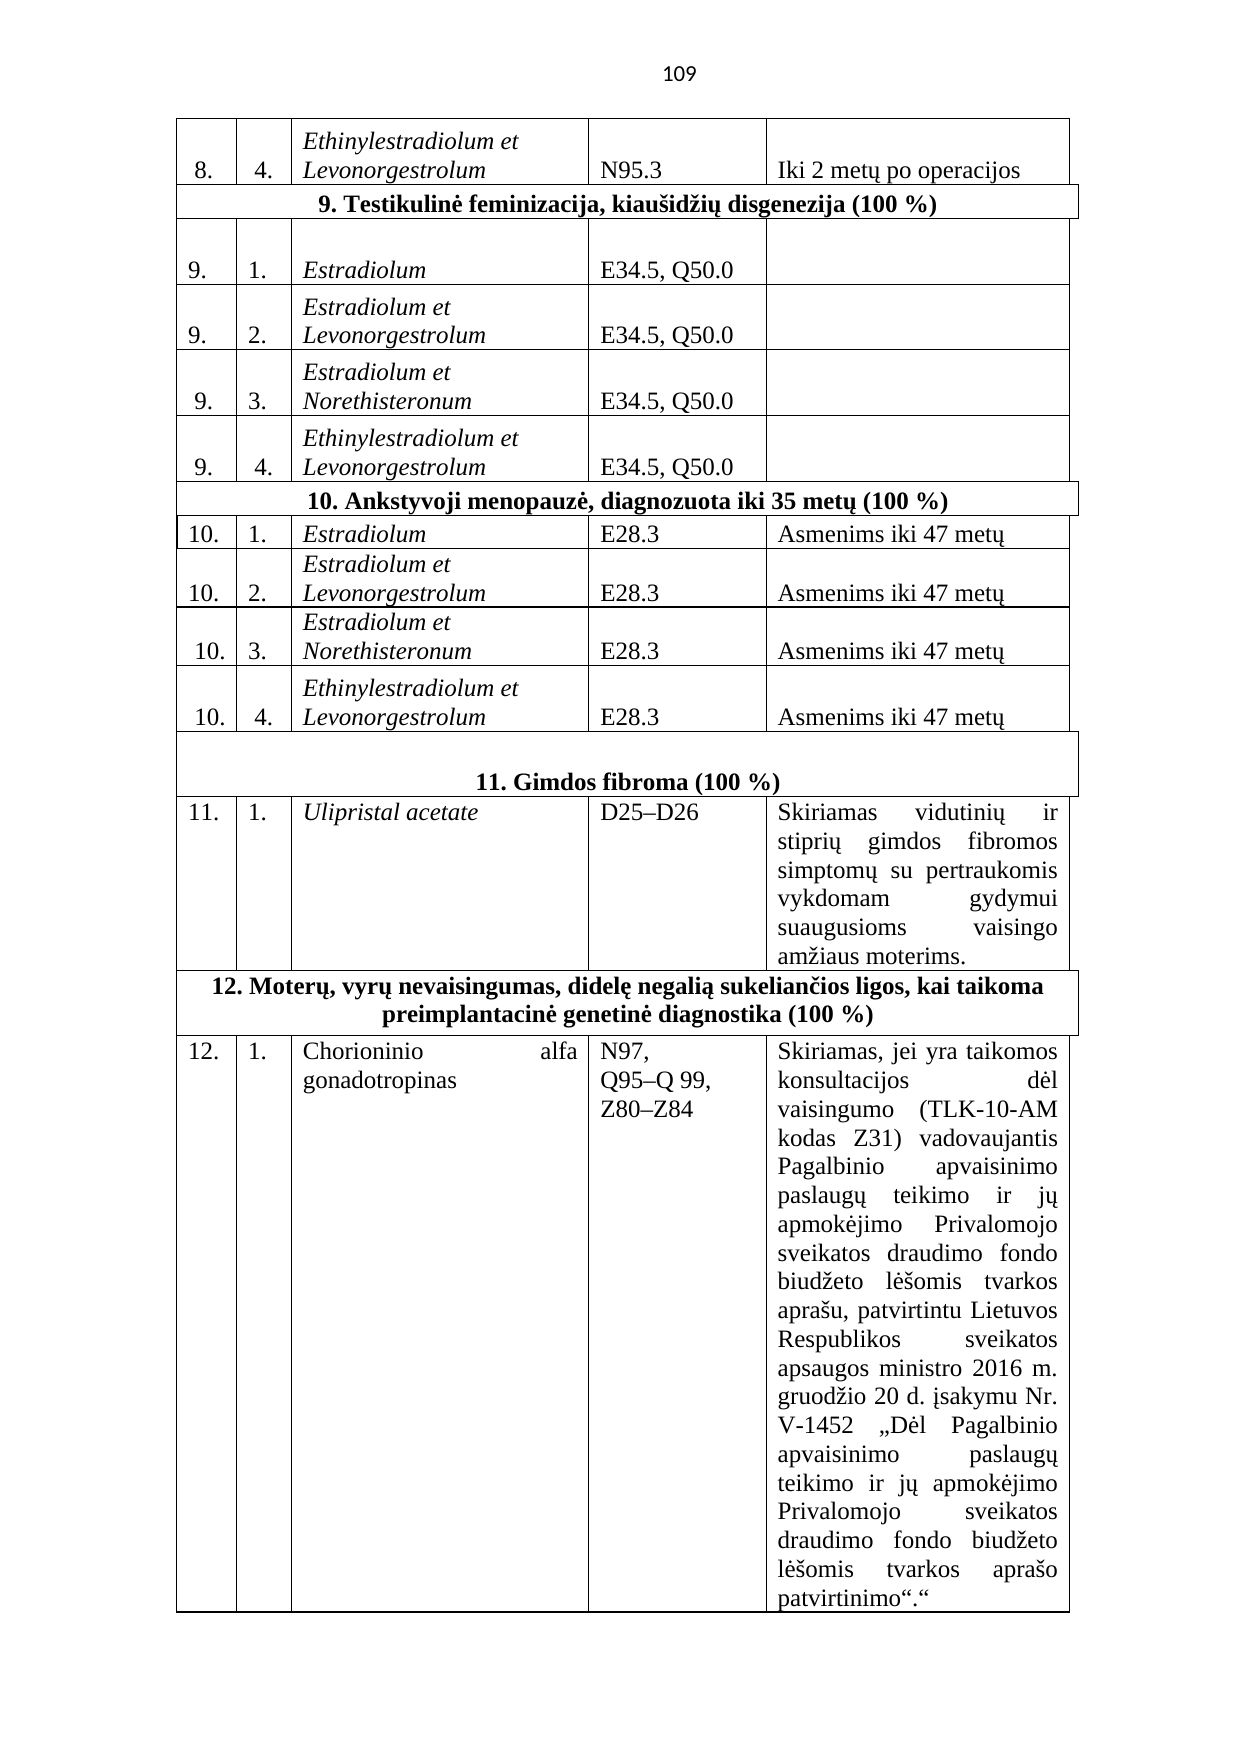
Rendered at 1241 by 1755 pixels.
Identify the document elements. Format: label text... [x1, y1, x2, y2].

table_cell [1084, 796, 1088, 970]
table_cell [1093, 970, 1099, 1035]
table_cell [1103, 606, 1109, 665]
table_cell Ulipristal acetate [292, 797, 588, 970]
table_cell [1099, 415, 1103, 481]
table_cell [1093, 415, 1099, 481]
table_cell Asmenims iki 47 metų [767, 608, 1069, 665]
table_cell [1084, 184, 1088, 218]
table_cell [1109, 796, 1123, 970]
table_cell 1. [237, 1036, 291, 1611]
table_cell [1099, 548, 1103, 606]
table_cell E28.3 [589, 666, 766, 731]
table_cell [1084, 415, 1088, 481]
table_cell [1084, 218, 1088, 284]
table_cell [767, 350, 1069, 415]
table_cell [1099, 284, 1103, 349]
table_cell [1109, 970, 1123, 1035]
table_cell [1088, 731, 1093, 796]
table_cell [1103, 1035, 1109, 1611]
table_cell [1084, 548, 1088, 606]
table_cell E34.5, Q50.0 [589, 416, 766, 481]
table_cell [1088, 796, 1093, 970]
table_cell [1109, 284, 1123, 349]
table_cell 4. [237, 119, 291, 184]
table_cell [767, 285, 1069, 349]
table_cell [1093, 606, 1099, 665]
table_cell 1. [237, 219, 291, 284]
table_cell Estradiolum [292, 516, 588, 548]
table_cell [1074, 548, 1079, 606]
table_cell [1099, 606, 1103, 665]
table_cell [1109, 218, 1123, 284]
table_cell [1103, 515, 1109, 548]
table_cell Asmenims iki 47 metų [767, 516, 1069, 548]
table_cell [1103, 349, 1109, 415]
table_cell [1088, 548, 1093, 606]
table_cell [1093, 731, 1099, 796]
table_cell Estradiolum et Norethisteronum [292, 608, 588, 665]
table_cell [1109, 118, 1123, 184]
table_cell 10. [177, 608, 236, 665]
table_cell [1079, 970, 1083, 1035]
table_cell [1103, 970, 1109, 1035]
table_cell [1088, 218, 1093, 284]
table_cell N97, Q95–Q 99, Z80–Z84 [589, 1036, 766, 1611]
table_cell [1079, 606, 1083, 665]
table_cell [1079, 515, 1083, 548]
table_cell Iki 2 metų po operacijos [767, 119, 1069, 184]
table_cell Asmenims iki 47 metų [767, 549, 1069, 606]
table_cell E34.5, Q50.0 [589, 350, 766, 415]
table_cell [1088, 970, 1093, 1035]
table_cell 12. [177, 1036, 236, 1611]
table_cell [1109, 606, 1123, 665]
table_cell [1079, 415, 1083, 481]
table_cell 10. Ankstyvoji menopauzė, diagnozuota iki 35 metų (100 %) [177, 482, 1078, 515]
table_cell 1. [237, 797, 291, 970]
table_cell [1103, 118, 1109, 184]
table_cell [1088, 665, 1093, 731]
table_cell [1103, 284, 1109, 349]
table_cell 11. [177, 797, 236, 970]
table_cell [1079, 665, 1083, 731]
table_cell [1079, 481, 1083, 515]
table_cell Estradiolum et Levonorgestrolum [292, 549, 588, 606]
table_cell [1074, 415, 1079, 481]
table_cell 12. Moterų, vyrų nevaisingumas, didelę negalią sukeliančios ligos, kai taikoma preimplantacinė genetinė diagnostika (100 %) [177, 971, 1078, 1035]
table_cell [1079, 548, 1083, 606]
table_cell [1074, 219, 1079, 284]
table_cell Asmenims iki 47 metų [767, 666, 1069, 731]
table_cell [1099, 665, 1103, 731]
table_cell [1099, 184, 1103, 218]
table_cell [1109, 731, 1123, 796]
table_cell [1099, 218, 1103, 284]
table_cell [1093, 184, 1099, 218]
table_cell Ethinylestradiolum et Levonorgestrolum [292, 119, 588, 184]
table_cell [1074, 284, 1079, 349]
table_cell [1103, 796, 1109, 970]
table_cell [1103, 548, 1109, 606]
table_cell [1079, 218, 1083, 284]
table_cell [1099, 796, 1103, 970]
table_cell [1074, 349, 1079, 415]
table_cell Ethinylestradiolum et Levonorgestrolum [292, 666, 588, 731]
table_cell [1088, 349, 1093, 415]
table_cell [1084, 118, 1088, 184]
table_cell [1093, 665, 1099, 731]
table_cell [1099, 970, 1103, 1035]
table_cell [1088, 284, 1093, 349]
table_cell 4. [237, 666, 291, 731]
table_cell 11. Gimdos fibroma (100 %) [177, 732, 1078, 796]
table_cell [767, 219, 1069, 284]
table_cell Skiriamas, jei yra taikomos konsultacijos dėl vaisingumo (TLK-10-AM kodas Z31) vadovaujantis Pagalbinio apvaisinimo paslaugų teikimo ir jų apmokėjimo Privalomojo sveikatos draudimo fondo biudžeto lėšomis tvarkos aprašu, patvirtintu Lietuvos Respublikos sveikatos apsaugos ministro 2016 m. gruodžio 20 d. įsakymu Nr. V-1452 „Dėl Pagalbinio apvaisinimo paslaugų teikimo ir jų apmokėjimo Privalomojo sveikatos draudimo fondo biudžeto lėšomis tvarkos aprašo patvirtinimo“.“ [767, 1036, 1069, 1611]
table_cell [1074, 516, 1079, 548]
table_cell 1. [237, 516, 291, 548]
table_cell [1084, 1035, 1088, 1611]
table_cell [1088, 481, 1093, 515]
table_cell [1084, 349, 1088, 415]
table_cell [1109, 184, 1123, 218]
table_cell N95.3 [589, 119, 766, 184]
table_cell [1093, 218, 1099, 284]
table_cell [1079, 184, 1083, 218]
table_cell [1109, 481, 1123, 515]
table_cell Skiriamas vidutinių ir stiprių gimdos fibromos simptomų su pertraukomis vykdomam gydymui suaugusioms vaisingo amžiaus moterims. [767, 797, 1069, 970]
table_cell [1074, 1036, 1079, 1611]
table_cell [1093, 548, 1099, 606]
table_cell [1103, 731, 1109, 796]
table_cell E28.3 [589, 608, 766, 665]
table_cell E34.5, Q50.0 [589, 219, 766, 284]
table_cell Ethinylestradiolum et Levonorgestrolum [292, 416, 588, 481]
table_cell [1088, 118, 1093, 184]
table_cell [1084, 481, 1088, 515]
table_cell E28.3 [589, 516, 766, 548]
table_cell [1088, 415, 1093, 481]
table_cell 10. [177, 549, 236, 606]
table_cell [1079, 1035, 1083, 1611]
table_cell 9. [177, 285, 236, 349]
table_cell [1109, 415, 1123, 481]
table_cell [1109, 665, 1123, 731]
table_cell [1084, 284, 1088, 349]
table_cell 9. [177, 219, 236, 284]
table_cell [1109, 1035, 1123, 1611]
table_cell [1079, 284, 1083, 349]
table_cell [1109, 548, 1123, 606]
table_cell [1084, 515, 1088, 548]
table_cell [1088, 1035, 1093, 1611]
table_cell [1099, 515, 1103, 548]
table_cell [1093, 118, 1099, 184]
table_cell 3. [237, 350, 291, 415]
table_cell [1103, 665, 1109, 731]
table_cell [1093, 349, 1099, 415]
table_cell [1093, 796, 1099, 970]
table_cell 2. [237, 285, 291, 349]
table_cell [1079, 349, 1083, 415]
table_cell [1103, 415, 1109, 481]
table_cell [1103, 184, 1109, 218]
table_cell [1103, 218, 1109, 284]
table_cell [1093, 515, 1099, 548]
table_cell 4. [237, 416, 291, 481]
table_cell D25–D26 [589, 797, 766, 970]
table_cell E34.5, Q50.0 [589, 285, 766, 349]
table_cell 2. [237, 549, 291, 606]
table_cell [1099, 118, 1103, 184]
table_cell [1084, 606, 1088, 665]
table_cell Estradiolum [292, 219, 588, 284]
table_cell [1093, 481, 1099, 515]
table_cell [1084, 665, 1088, 731]
table_cell [1084, 970, 1088, 1035]
table_cell 9. Testikulinė feminizacija, kiaušidžių disgenezija (100 %) [177, 185, 1078, 218]
table_cell E28.3 [589, 549, 766, 606]
table_cell [1079, 731, 1083, 796]
table_cell 9. [177, 350, 236, 415]
table_cell [1099, 349, 1103, 415]
table_cell [1088, 184, 1093, 218]
table_cell 9. [177, 416, 236, 481]
table_cell [1109, 349, 1123, 415]
table_cell [1074, 606, 1079, 665]
table_cell [1079, 796, 1083, 970]
table_cell [1079, 118, 1083, 184]
table_cell [1074, 797, 1079, 970]
table_cell [1074, 665, 1079, 731]
table_cell Estradiolum et Norethisteronum [292, 350, 588, 415]
table_cell [1074, 118, 1079, 184]
table_cell [1088, 606, 1093, 665]
table_cell Estradiolum et Levonorgestrolum [292, 285, 588, 349]
table_cell [1109, 515, 1123, 548]
table_cell [1099, 1035, 1103, 1611]
table_cell 3. [237, 608, 291, 665]
table_cell 10. [178, 516, 236, 548]
table_cell [1084, 731, 1088, 796]
table_cell [1088, 515, 1093, 548]
table_cell 10. [177, 666, 236, 731]
table_cell [1099, 731, 1103, 796]
table_cell 8. [177, 119, 236, 184]
table_cell [1093, 1035, 1099, 1611]
table_cell [767, 416, 1069, 481]
table_cell [1093, 284, 1099, 349]
table_cell [1099, 481, 1103, 515]
table_cell Chorioninio alfa gonadotropinas [292, 1036, 588, 1611]
table_cell [1103, 481, 1109, 515]
